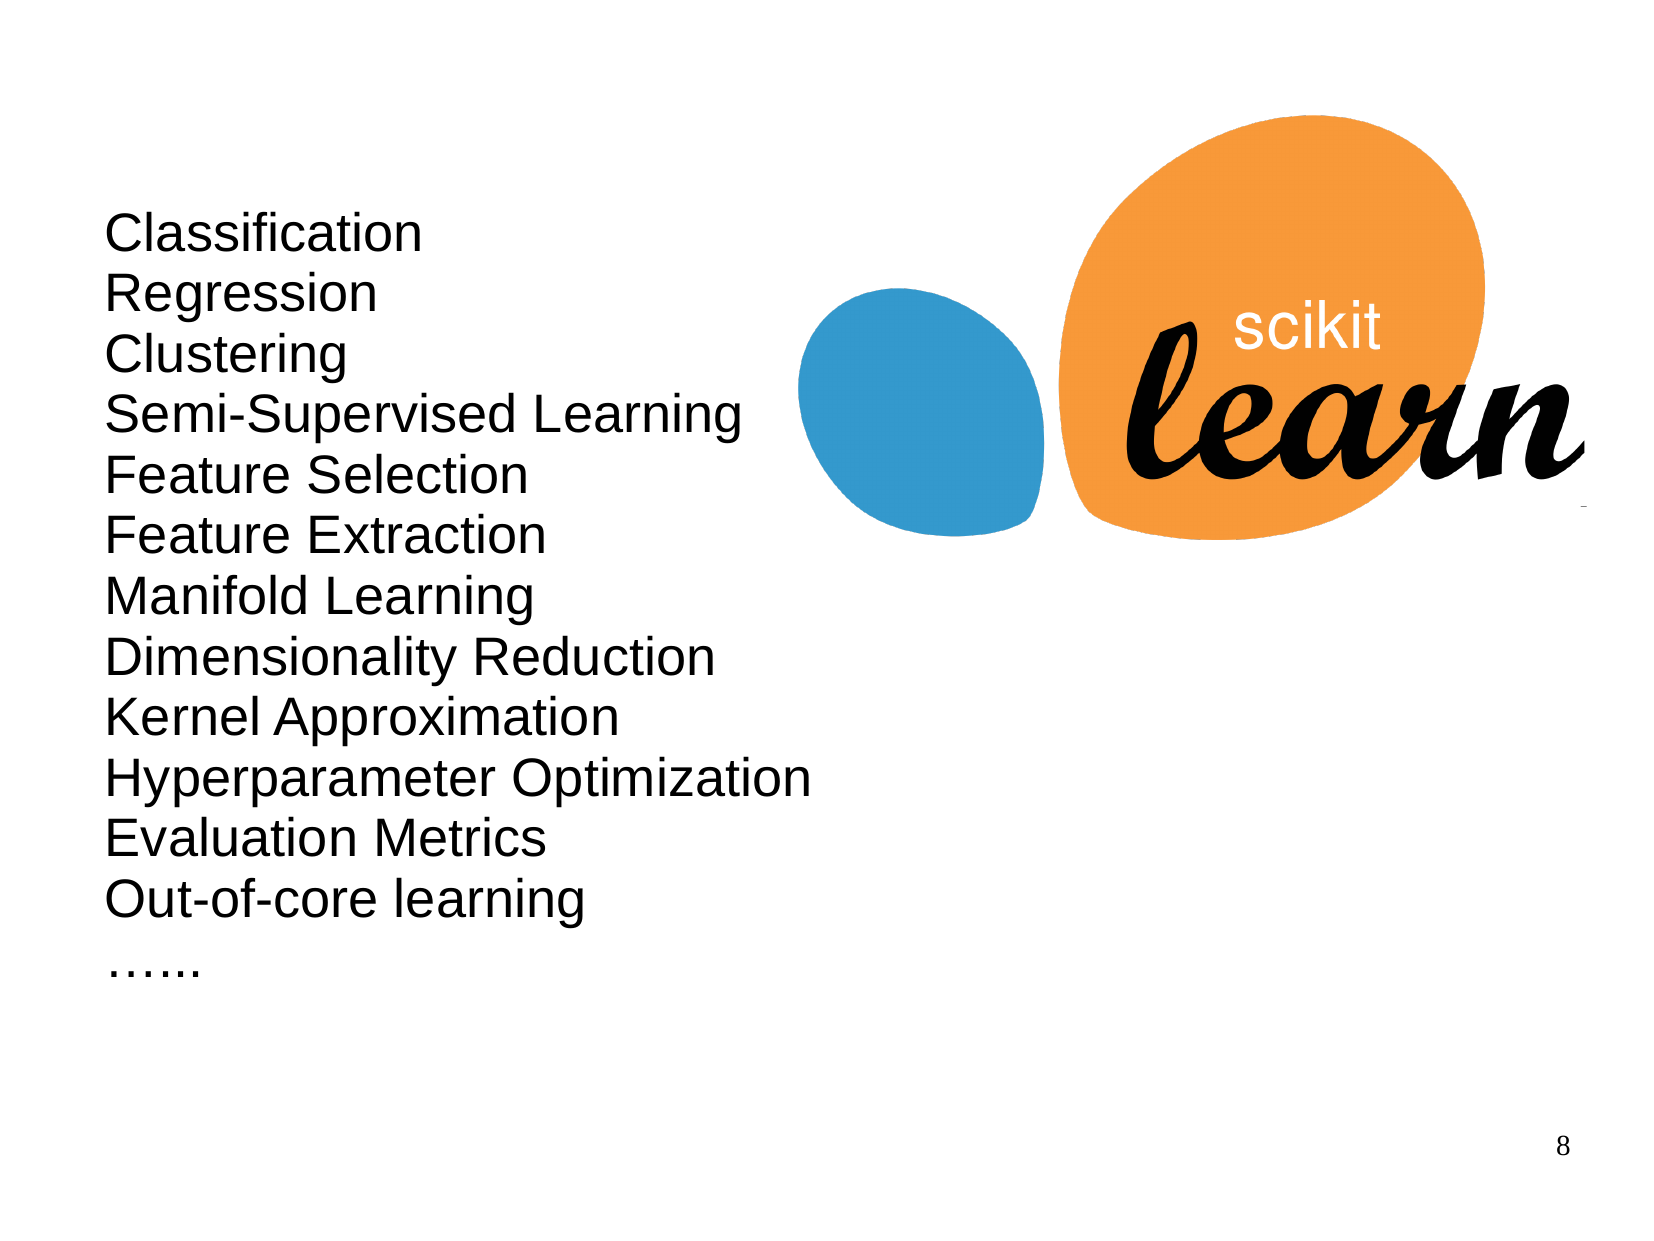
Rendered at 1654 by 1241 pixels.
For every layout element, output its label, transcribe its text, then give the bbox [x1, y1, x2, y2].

picture [780, 14, 1602, 566]
text_box Classification Regression Clustering Semi-Supervised Learning Feature Selection Feature Extraction Manifold Learning Dimensionality Reduction Kernel Approximation Hyperparameter Optimization Evaluation Metrics Out-of-core learning …... [90, 195, 1021, 1021]
